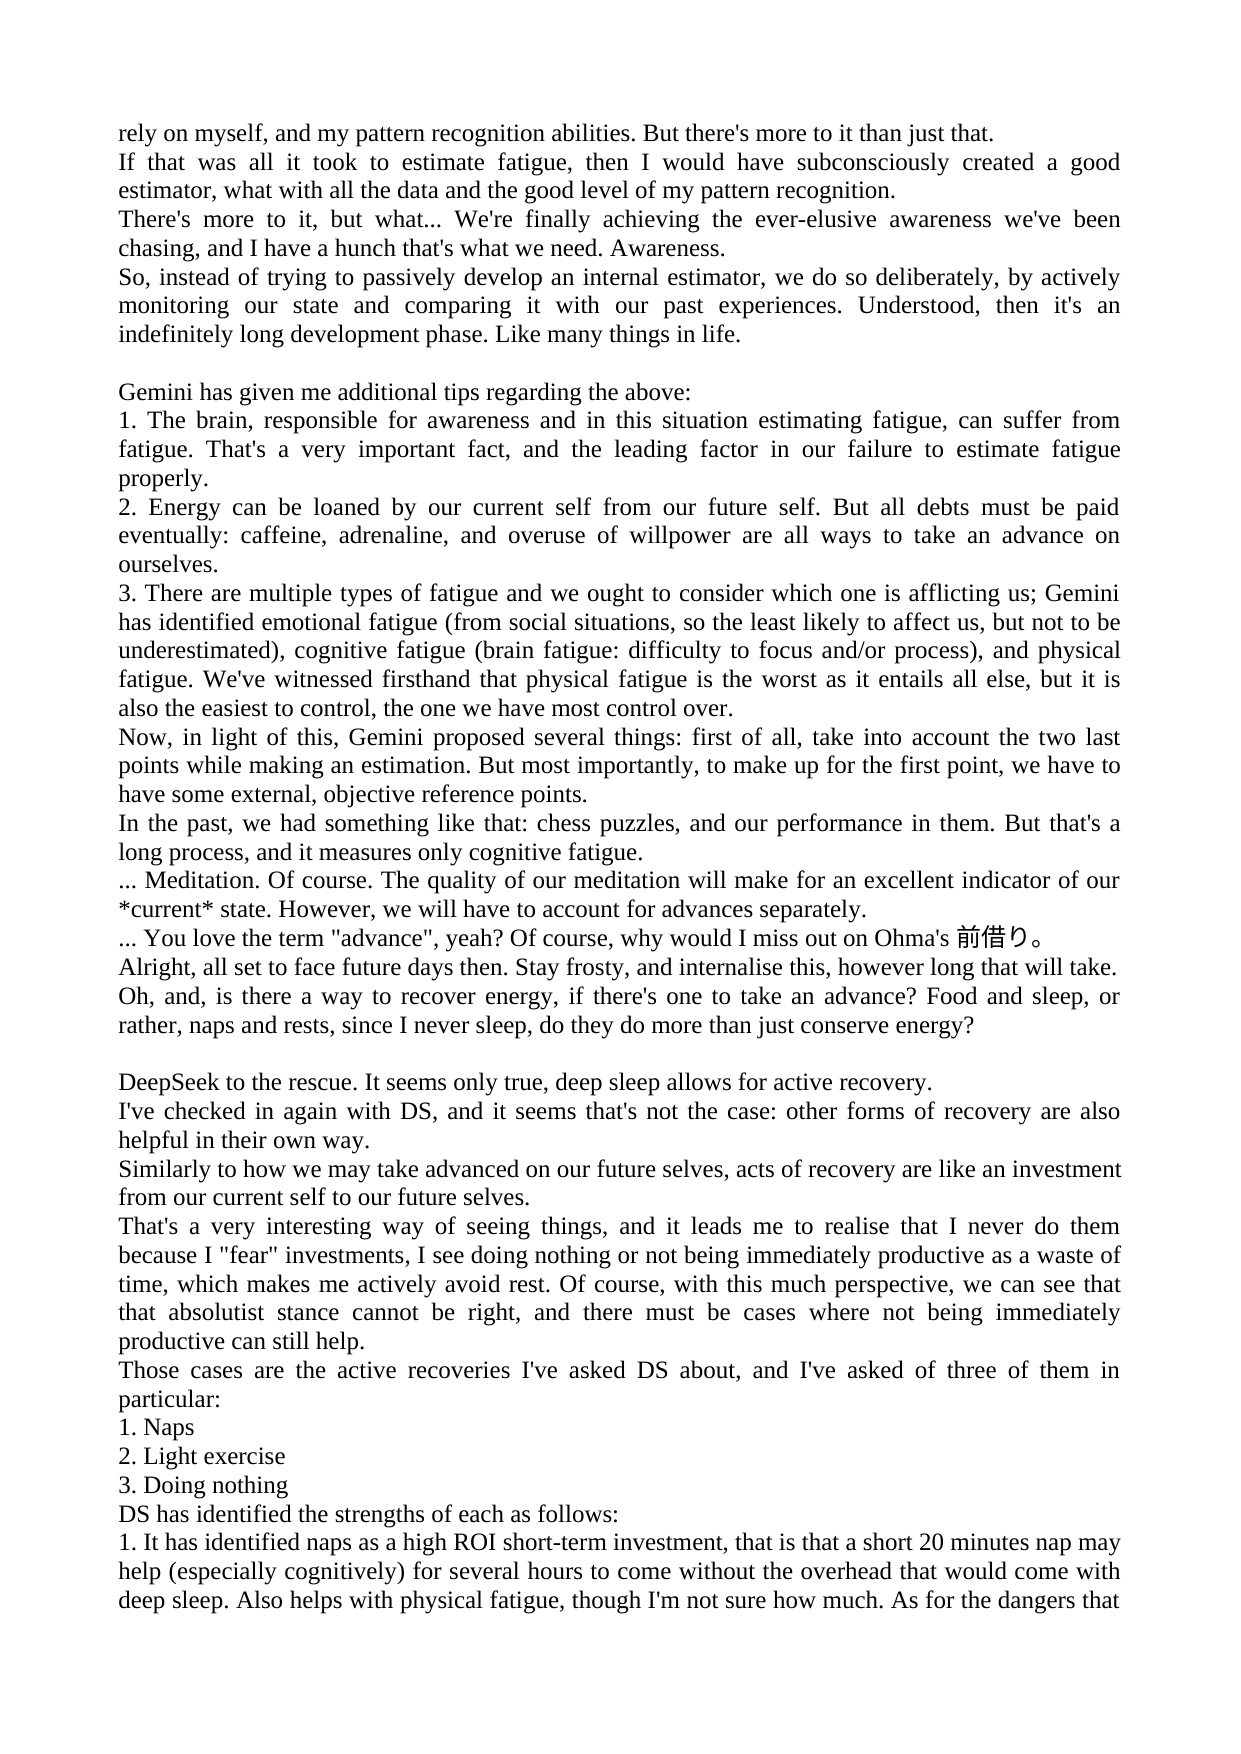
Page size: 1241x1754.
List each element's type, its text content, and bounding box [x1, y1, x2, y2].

text 2. Light exercise [118, 1441, 1122, 1470]
text ... Meditation. Of course. The quality of our meditation will make for an excellent indicator of our *current* state. However, we will have to account for advances separately. [118, 866, 1122, 923]
text Those cases are the active recoveries I've asked DS about, and I've asked of three of them in particular: [118, 1355, 1122, 1412]
text Gemini has given me additional tips regarding the above: [118, 377, 1122, 406]
text DeepSeek to the rescue. It seems only true, deep sleep allows for active recovery. [118, 1067, 1122, 1096]
text DS has identified the strengths of each as follows: [118, 1499, 1122, 1527]
text If that was all it took to estimate fatigue, then I would have subconsciously created a good estimator, what with all the data and the good level of my pattern recognition. [118, 147, 1122, 204]
text Now, in light of this, Gemini proposed several things: first of all, take into account the two last points while making an estimation. But most importantly, to make up for the first point, we have to have some external, objective reference points. [118, 722, 1122, 808]
text ... You love the term "advance", yeah? Of course, why would I miss out on Ohma's 前借り。 [118, 923, 1122, 952]
text 1. Naps [118, 1412, 1122, 1441]
text There's more to it, but what... We're finally achieving the ever-elusive awareness we've been chasing, and I have a hunch that's what we need. Awareness. [118, 204, 1122, 262]
text In the past, we had something like that: chess puzzles, and our performance in them. But that's a long process, and it measures only cognitive fatigue. [118, 808, 1122, 866]
text 1. The brain, responsible for awareness and in this situation estimating fatigue, can suffer from fatigue. That's a very important fact, and the leading factor in our failure to estimate fatigue properly. [118, 406, 1122, 492]
text 3. There are multiple types of fatigue and we ought to consider which one is afflicting us; Gemini has identified emotional fatigue (from social situations, so the least likely to affect us, but not to be underestimated), cognitive fatigue (brain fatigue: difficulty to focus and/or process), and physical fatigue. We've witnessed firsthand that physical fatigue is the worst as it entails all else, but it is also the easiest to control, the one we have most control over. [118, 578, 1122, 722]
text I've checked in again with DS, and it seems that's not the case: other forms of recovery are also helpful in their own way. [118, 1096, 1122, 1154]
text Similarly to how we may take advanced on our future selves, acts of recovery are like an investment from our current self to our future selves. [118, 1154, 1122, 1211]
text Alright, all set to face future days then. Stay frosty, and internalise this, however long that will take. [118, 952, 1122, 981]
text rely on myself, and my pattern recognition abilities. But there's more to it than just that. [118, 118, 1122, 147]
text 2. Energy can be loaned by our current self from our future self. But all debts must be paid eventually: caffeine, adrenaline, and overuse of willpower are all ways to take an advance on ourselves. [118, 492, 1122, 578]
text 1. It has identified naps as a high ROI short-term investment, that is that a short 20 minutes nap may help (especially cognitively) for several hours to come without the overhead that would come with deep sleep. Also helps with physical fatigue, though I'm not sure how much. As for the dangers that [118, 1527, 1122, 1614]
text That's a very interesting way of seeing things, and it leads me to realise that I never do them because I "fear" investments, I see doing nothing or not being immediately productive as a waste of time, which makes me actively avoid rest. Of course, with this much perspective, we can see that that absolutist stance cannot be right, and there must be cases where not being immediately productive can still help. [118, 1211, 1122, 1355]
text 3. Doing nothing [118, 1470, 1122, 1499]
text So, instead of trying to passively develop an internal estimator, we do so deliberately, by actively monitoring our state and comparing it with our past experiences. Understood, then it's an indefinitely long development phase. Like many things in life. [118, 262, 1122, 348]
text Oh, and, is there a way to recover energy, if there's one to take an advance? Food and sleep, or rather, naps and rests, since I never sleep, do they do more than just conserve energy? [118, 981, 1122, 1039]
